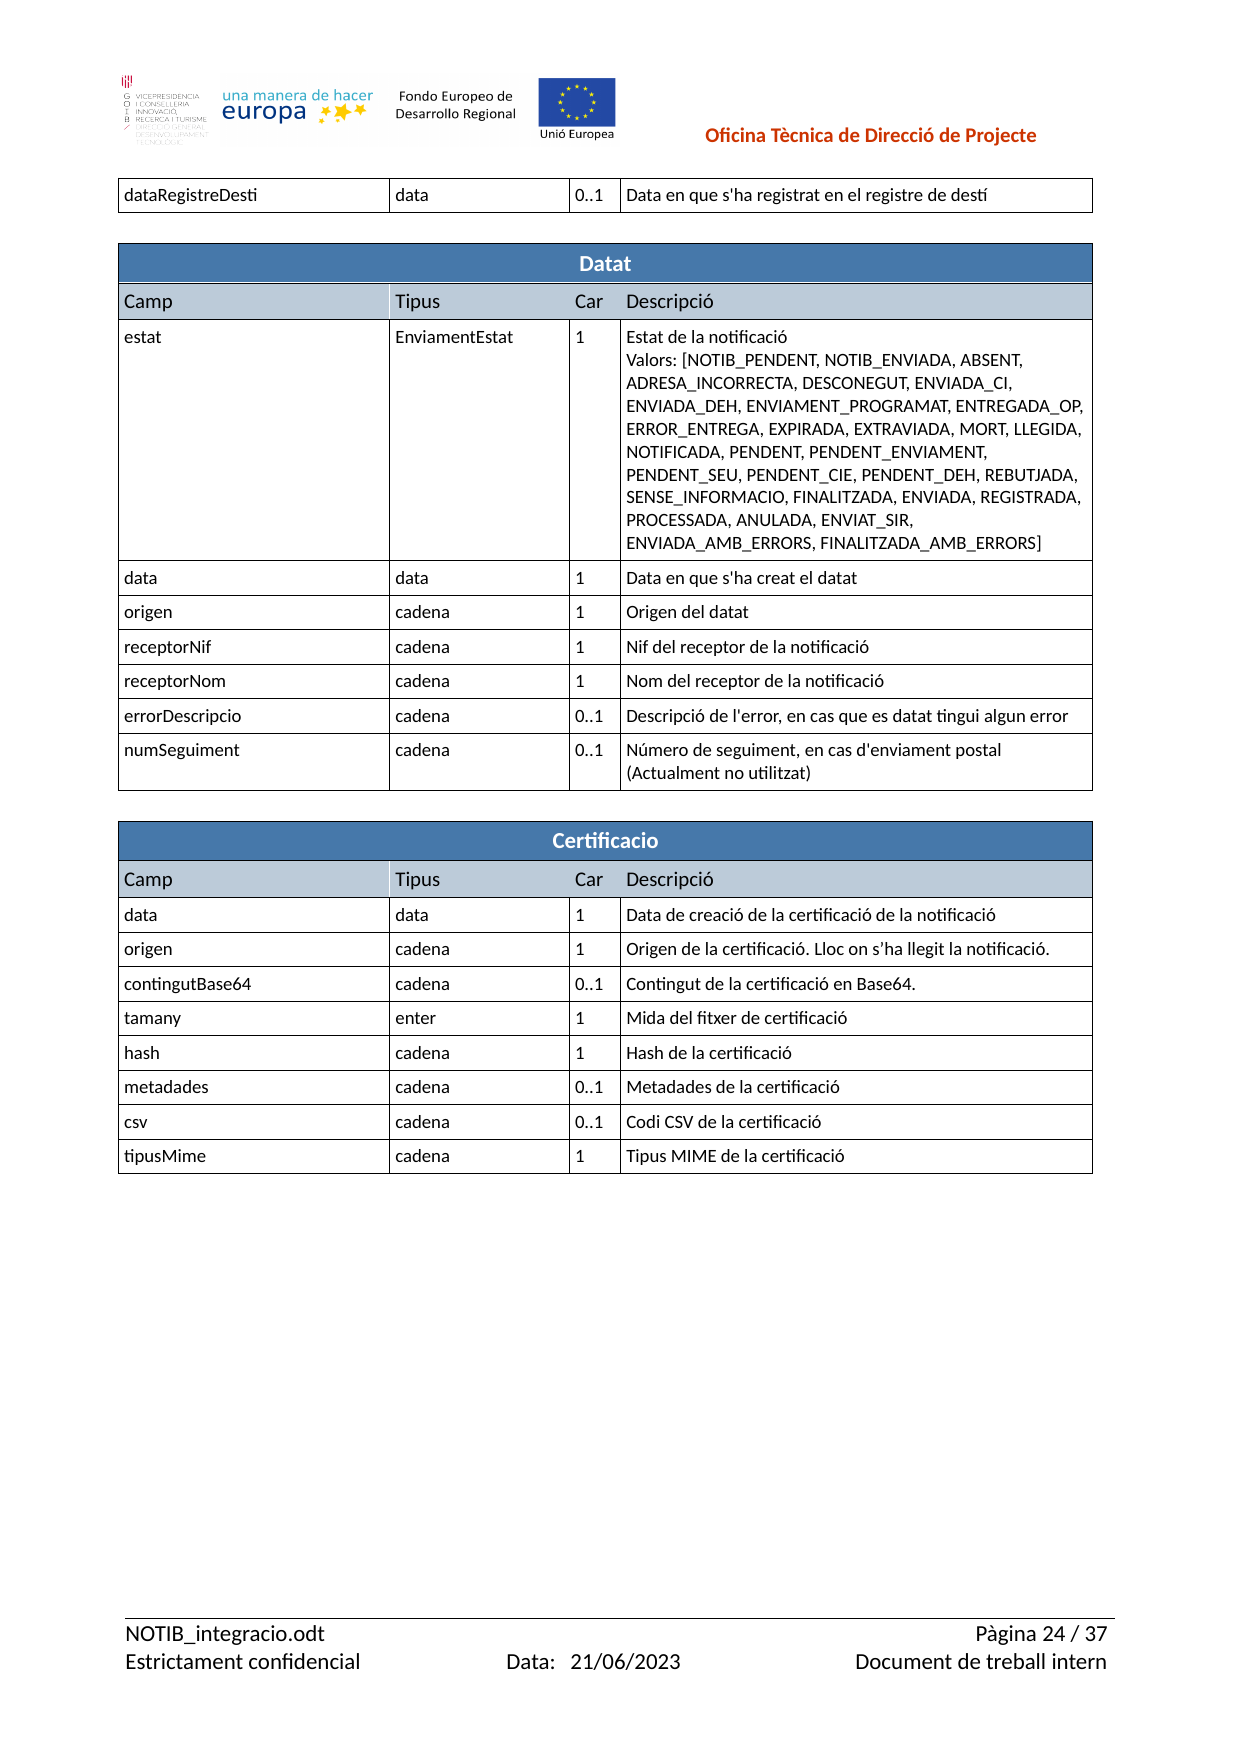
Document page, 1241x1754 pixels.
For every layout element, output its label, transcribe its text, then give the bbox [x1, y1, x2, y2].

table_cell dataRegistreDesti [119, 179, 389, 212]
table_cell 0..1 [570, 734, 620, 790]
table_cell 0..1 [570, 179, 620, 212]
table_cell Hash de la certificació [621, 1036, 1092, 1069]
table_cell data [119, 898, 389, 932]
table_cell Estat de la notificació Valors: [NOTIB_PENDENT, NOTIB_ENVIADA, ABSENT, ADRESA_INCORRECTA, DESCONEGUT, ENVIADA_CI, ENVIADA_DEH, ENVIAMENT_PROGRAMAT, ENTREGADA_OP, ERROR_ENTREGA, EXPIRADA, EXTRAVIADA, MORT, LLEGIDA, NOTIFICADA, PENDENT, PENDENT_ENVIAMENT, PENDENT_SEU, PENDENT_CIE, PENDENT_DEH, REBUTJADA, SENSE_INFORMACIO, FINALITZADA, ENVIADA, REGISTRADA, PROCESSADA, ANULADA, ENVIAT_SIR, ENVIADA_AMB_ERRORS, FINALITZADA_AMB_ERRORS] [621, 320, 1092, 560]
table_cell cadena [390, 967, 569, 1001]
table_cell origen [119, 596, 389, 629]
table_cell Metadades de la certificació [621, 1071, 1092, 1104]
table_cell 1 [570, 898, 620, 932]
table_cell Camp [119, 284, 389, 319]
table_cell Descripció [620, 861, 1092, 897]
table_cell 1 [570, 933, 620, 966]
table_cell Contingut de la certificació en Base64. [621, 967, 1092, 1001]
table_cell Mida del fitxer de certificació [621, 1002, 1092, 1035]
table_cell 1 [570, 1002, 620, 1035]
table_cell errorDescripcio [119, 699, 389, 732]
table_cell Data en que s'ha creat el datat [621, 561, 1092, 594]
table_cell hash [119, 1036, 389, 1069]
table_cell Tipus [390, 861, 569, 897]
table_cell tipusMime [119, 1140, 389, 1173]
table_cell cadena [390, 1105, 569, 1138]
table_cell receptorNom [119, 665, 389, 698]
table_cell cadena [390, 1071, 569, 1104]
table_cell Número de seguiment, en cas d'enviament postal (Actualment no utilitzat) [621, 734, 1092, 790]
table_cell Nom del receptor de la notificació [621, 665, 1092, 698]
table_cell Descripció de l'error, en cas que es datat tingui algun error [621, 699, 1092, 732]
table_cell data [119, 561, 389, 594]
table_header Certificacio [119, 822, 1092, 860]
table_cell receptorNif [119, 630, 389, 663]
table_cell Data en que s'ha registrat en el registre de destí [621, 179, 1092, 212]
table_cell Car [569, 284, 620, 319]
table_cell csv [119, 1105, 389, 1138]
table_cell 0..1 [570, 699, 620, 732]
table_cell 0..1 [570, 1071, 620, 1104]
table_header Datat [119, 244, 1092, 282]
table_cell Nif del receptor de la notificació [621, 630, 1092, 663]
table_cell data [390, 179, 569, 212]
table_cell cadena [390, 665, 569, 698]
table_cell enter [390, 1002, 569, 1035]
table_cell contingutBase64 [119, 967, 389, 1001]
table_cell 1 [570, 320, 620, 560]
table_cell cadena [390, 630, 569, 663]
table_cell Tipus MIME de la certificació [621, 1140, 1092, 1173]
table_cell origen [119, 933, 389, 966]
picture [219, 73, 621, 147]
table_cell cadena [390, 596, 569, 629]
table_cell cadena [390, 1036, 569, 1069]
table_cell Codi CSV de la certificació [621, 1105, 1092, 1138]
table_cell data [390, 898, 569, 932]
table_cell Car [569, 861, 620, 897]
table_cell Tipus [390, 284, 569, 319]
table_cell cadena [390, 1140, 569, 1173]
table_cell data [390, 561, 569, 594]
table_cell Descripció [620, 284, 1092, 319]
table_cell 1 [570, 665, 620, 698]
picture [118, 73, 213, 147]
table_cell tamany [119, 1002, 389, 1035]
table_cell cadena [390, 699, 569, 732]
table_cell EnviamentEstat [390, 320, 569, 560]
table_cell 1 [570, 630, 620, 663]
table_cell Origen de la certificació. Lloc on s’ha llegit la notificació. [621, 933, 1092, 966]
table_cell 1 [570, 1140, 620, 1173]
table_cell 0..1 [570, 1105, 620, 1138]
table_cell metadades [119, 1071, 389, 1104]
table_cell cadena [390, 933, 569, 966]
table_cell 1 [570, 561, 620, 594]
table_cell estat [119, 320, 389, 560]
table_cell 1 [570, 596, 620, 629]
table_cell 0..1 [570, 967, 620, 1001]
table_cell Origen del datat [621, 596, 1092, 629]
table_cell cadena [390, 734, 569, 790]
table_cell 1 [570, 1036, 620, 1069]
table_cell numSeguiment [119, 734, 389, 790]
table_cell Data de creació de la certificació de la notificació [621, 898, 1092, 932]
table_cell Camp [119, 861, 389, 897]
